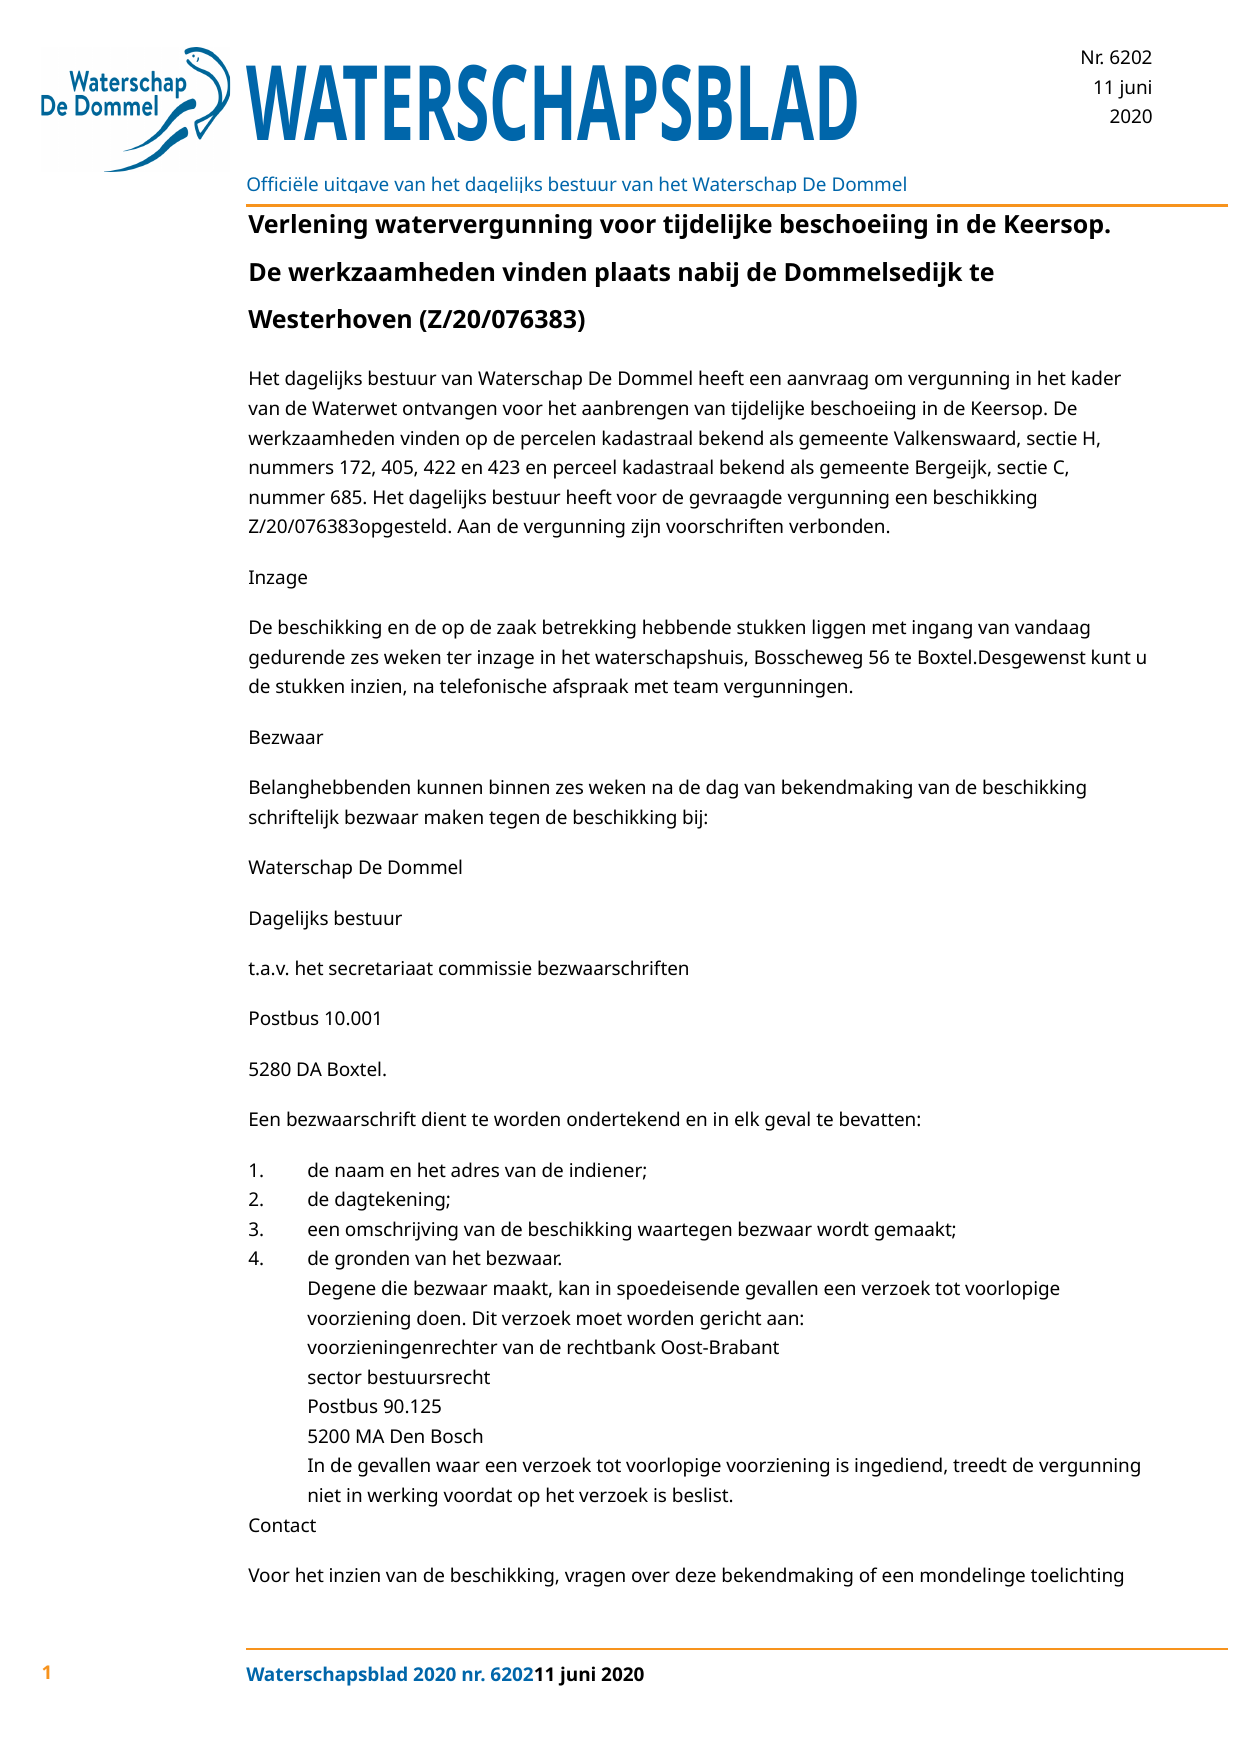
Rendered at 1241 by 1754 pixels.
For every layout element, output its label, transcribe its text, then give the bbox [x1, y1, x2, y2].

picture [45, 99, 51, 111]
picture [204, 47, 231, 76]
text Een bezwaarschrift dient te worden ondertekend en in elk geval te bevatten: [248, 1106, 1152, 1132]
text Postbus 10.001 [248, 1006, 1152, 1031]
list 5200 MA Den Bosch [248, 1423, 1152, 1449]
list voorzieningenrechter van de rechtbank Oost-Brabant [248, 1334, 1152, 1360]
text Verlening watervergunning voor tijdelijke beschoeiing in de Keersop. De werkzaamheden vinden plaats nabij de Dommelsedijk te Westerhoven (Z/20/076383) [248, 207, 1152, 336]
text Het dagelijks bestuur van Waterschap De Dommel heeft een aanvraag om vergunning in het kader van de Waterwet ontvangen voor het aanbrengen van tijdelijke beschoeiing in de Keersop. De werkzaamheden vinden op de percelen kadastraal bekend als gemeente Valkenswaard, sectie H, nummers 172, 405, 422 en 423 en perceel kadastraal bekend als gemeente Bergeijk, sectie C, nummer 685. Het dagelijks bestuur heeft voor de gevraagde vergunning een beschikking Z/20/076383opgesteld. Aan de vergunning zijn voorschriften verbonden. [248, 366, 1152, 539]
list een omschrijving van de beschikking waartegen bezwaar wordt gemaakt; [248, 1216, 1152, 1242]
list In de gevallen waar een verzoek tot voorlopige voorziening is ingediend, treedt de vergunning niet in werking voordat op het verzoek is beslist. [248, 1453, 1152, 1508]
picture [41, 47, 231, 172]
text 5280 DA Boxtel. [248, 1056, 1152, 1082]
text Inzage [248, 564, 1152, 589]
list sector bestuursrecht [248, 1364, 1152, 1389]
list Postbus 90.125 [248, 1393, 1152, 1419]
list Degene die bezwaar maakt, kan in spoedeisende gevallen een verzoek tot voorlopige voorziening doen. Dit verzoek moet worden gericht aan: [248, 1275, 1152, 1330]
text Contact [248, 1512, 1152, 1537]
list de gronden van het bezwaar. [248, 1246, 1152, 1271]
picture [198, 118, 210, 131]
text Dagelijks bestuur [248, 905, 1152, 930]
text Belanghebbenden kunnen binnen zes weken na de dag van bekendmaking van de beschikking schriftelijk bezwaar maken tegen de beschikking bij: [248, 774, 1152, 829]
list de naam en het adres van de indiener; [248, 1157, 1152, 1182]
text Bezwaar [248, 724, 1152, 749]
text De beschikking en de op de zaak betrekking hebbende stukken liggen met ingang van vandaag gedurende zes weken ter inzage in het waterschapshuis, Bosscheweg 56 te Boxtel.Desgewenst kunt u de stukken inzien, na telefonische afspraak met team vergunningen. [248, 614, 1152, 699]
text t.a.v. het secretariaat commissie bezwaarschriften [248, 955, 1152, 981]
text Voor het inzien van de beschikking, vragen over deze bekendmaking of een mondelinge toelichting [248, 1562, 1152, 1588]
text Waterschap De Dommel [248, 854, 1152, 880]
list de dagtekening; [248, 1186, 1152, 1212]
